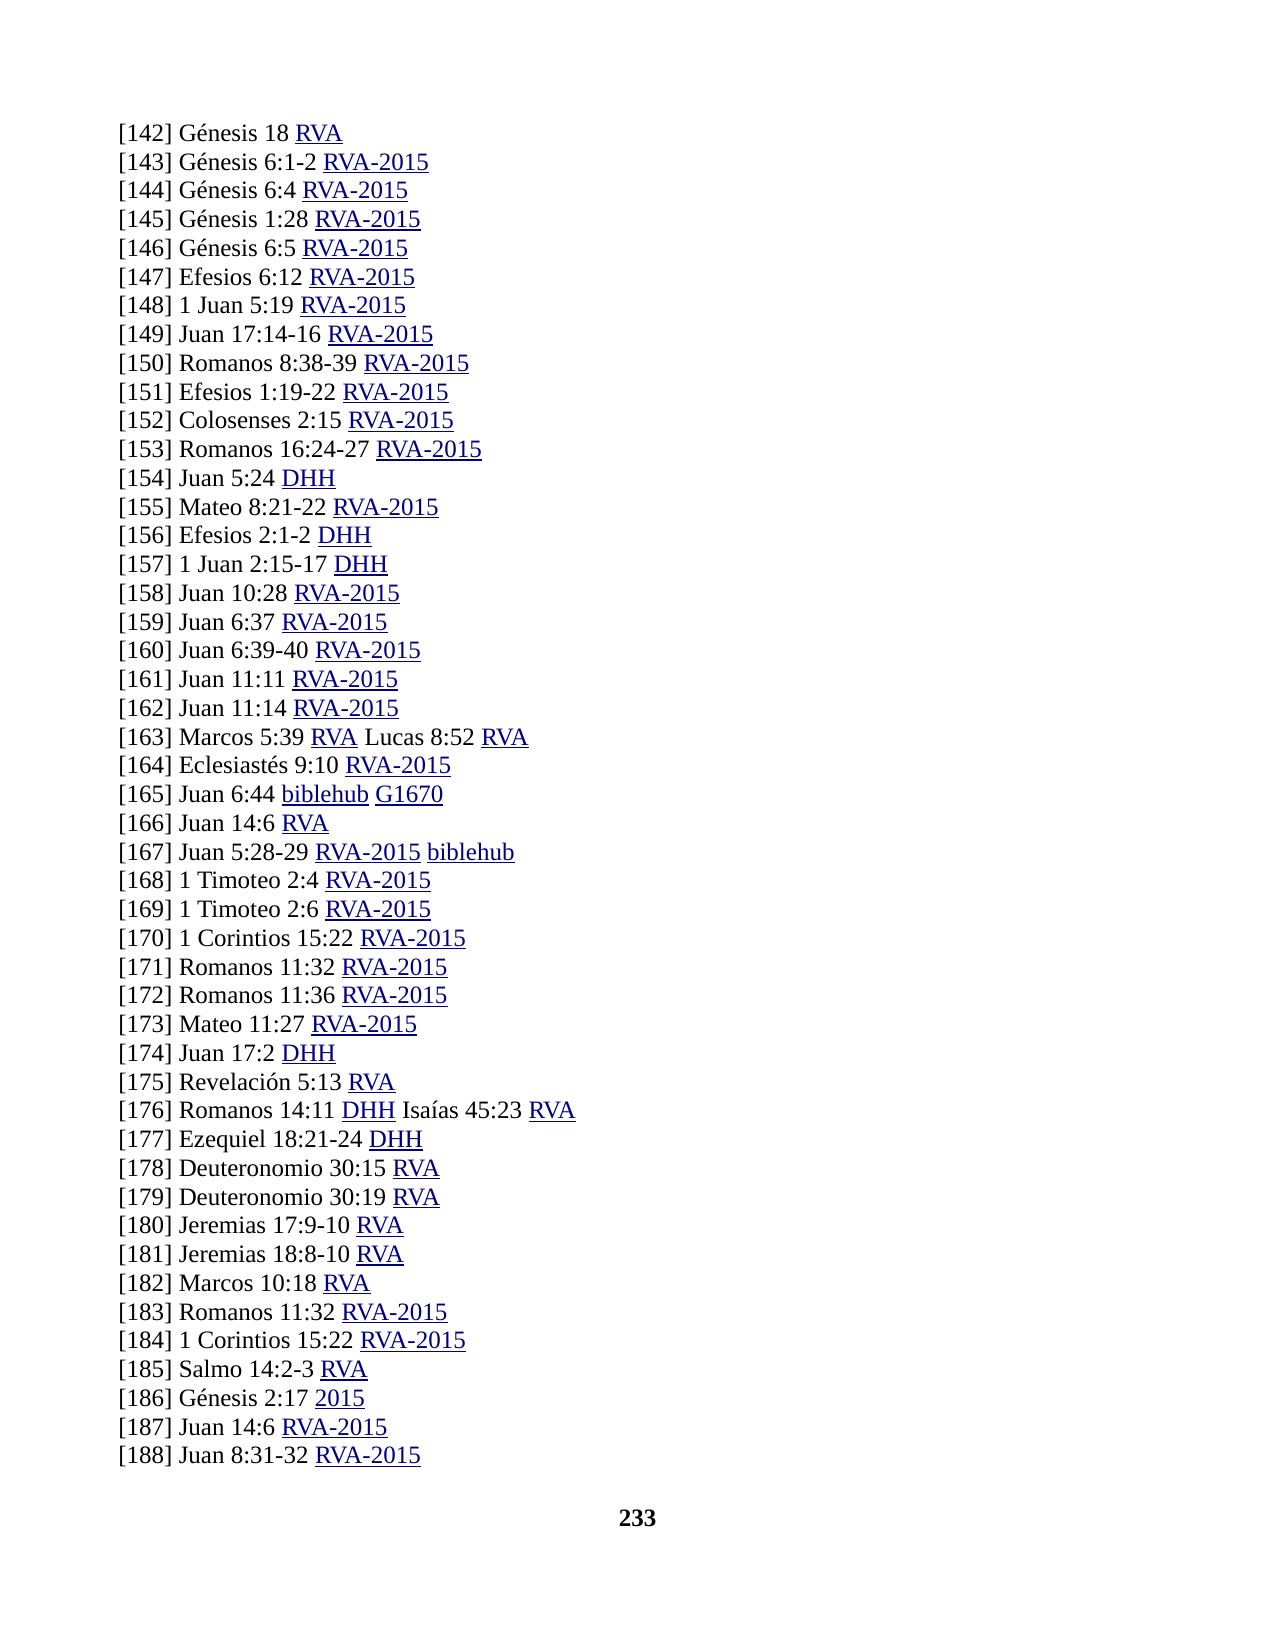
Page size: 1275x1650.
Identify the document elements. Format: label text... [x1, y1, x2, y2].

text Marcos 10:18 RVA [118, 1268, 1157, 1297]
text Juan 17:14-16 RVA-2015 [118, 319, 1157, 348]
text Juan 5:24 DHH [118, 463, 1157, 492]
text Génesis 6:4 RVA-2015 [118, 176, 1157, 204]
text Salmo 14:2-3 RVA [118, 1354, 1157, 1383]
text Génesis 6:5 RVA-2015 [118, 233, 1157, 262]
text Mateo 8:21-22 RVA-2015 [118, 492, 1157, 521]
text Juan 11:14 RVA-2015 [118, 693, 1157, 722]
text Deuteronomio 30:15 RVA [118, 1153, 1157, 1182]
text Romanos 14:11 DHH Isaías 45:23 RVA [118, 1096, 1157, 1124]
text Mateo 11:27 RVA-2015 [118, 1009, 1157, 1038]
text Eclesiastés 9:10 RVA-2015 [118, 751, 1157, 779]
text 1 Timoteo 2:4 RVA-2015 [118, 866, 1157, 894]
text Juan 17:2 DHH [118, 1038, 1157, 1067]
text 1 Timoteo 2:6 RVA-2015 [118, 894, 1157, 923]
text Efesios 1:19-22 RVA-2015 [118, 377, 1157, 406]
text Romanos 8:38-39 RVA-2015 [118, 348, 1157, 377]
text 1 Corintios 15:22 RVA-2015 [118, 923, 1157, 952]
text Deuteronomio 30:19 RVA [118, 1182, 1157, 1211]
text Efesios 2:1-2 DHH [118, 521, 1157, 549]
text Romanos 16:24-27 RVA-2015 [118, 434, 1157, 463]
text Jeremias 18:8-10 RVA [118, 1239, 1157, 1268]
text Génesis 18 RVA [118, 118, 1157, 147]
text Juan 10:28 RVA-2015 [118, 578, 1157, 607]
text Marcos 5:39 RVA Lucas 8:52 RVA [118, 722, 1157, 751]
text Juan 8:31-32 RVA-2015 [118, 1441, 1157, 1469]
text Génesis 2:17 2015 [118, 1383, 1157, 1412]
text 1 Corintios 15:22 RVA-2015 [118, 1326, 1157, 1354]
text Génesis 6:1-2 RVA-2015 [118, 147, 1157, 176]
text Romanos 11:36 RVA-2015 [118, 981, 1157, 1009]
text Juan 14:6 RVA [118, 808, 1157, 837]
text 1 Juan 5:19 RVA-2015 [118, 291, 1157, 319]
text Juan 6:39-40 RVA-2015 [118, 636, 1157, 664]
text 1 Juan 2:15-17 DHH [118, 549, 1157, 578]
text Juan 14:6 RVA-2015 [118, 1412, 1157, 1441]
text Juan 5:28-29 RVA-2015 biblehub [118, 837, 1157, 866]
text Colosenses 2:15 RVA-2015 [118, 406, 1157, 434]
text Juan 11:11 RVA-2015 [118, 664, 1157, 693]
text Romanos 11:32 RVA-2015 [118, 1297, 1157, 1326]
text Génesis 1:28 RVA-2015 [118, 204, 1157, 233]
text Efesios 6:12 RVA-2015 [118, 262, 1157, 291]
text Juan 6:37 RVA-2015 [118, 607, 1157, 636]
text Revelación 5:13 RVA [118, 1067, 1157, 1096]
text Juan 6:44 biblehub G1670 [118, 779, 1157, 808]
text Ezequiel 18:21-24 DHH [118, 1124, 1157, 1153]
text Jeremias 17:9-10 RVA [118, 1211, 1157, 1239]
text Romanos 11:32 RVA-2015 [118, 952, 1157, 981]
